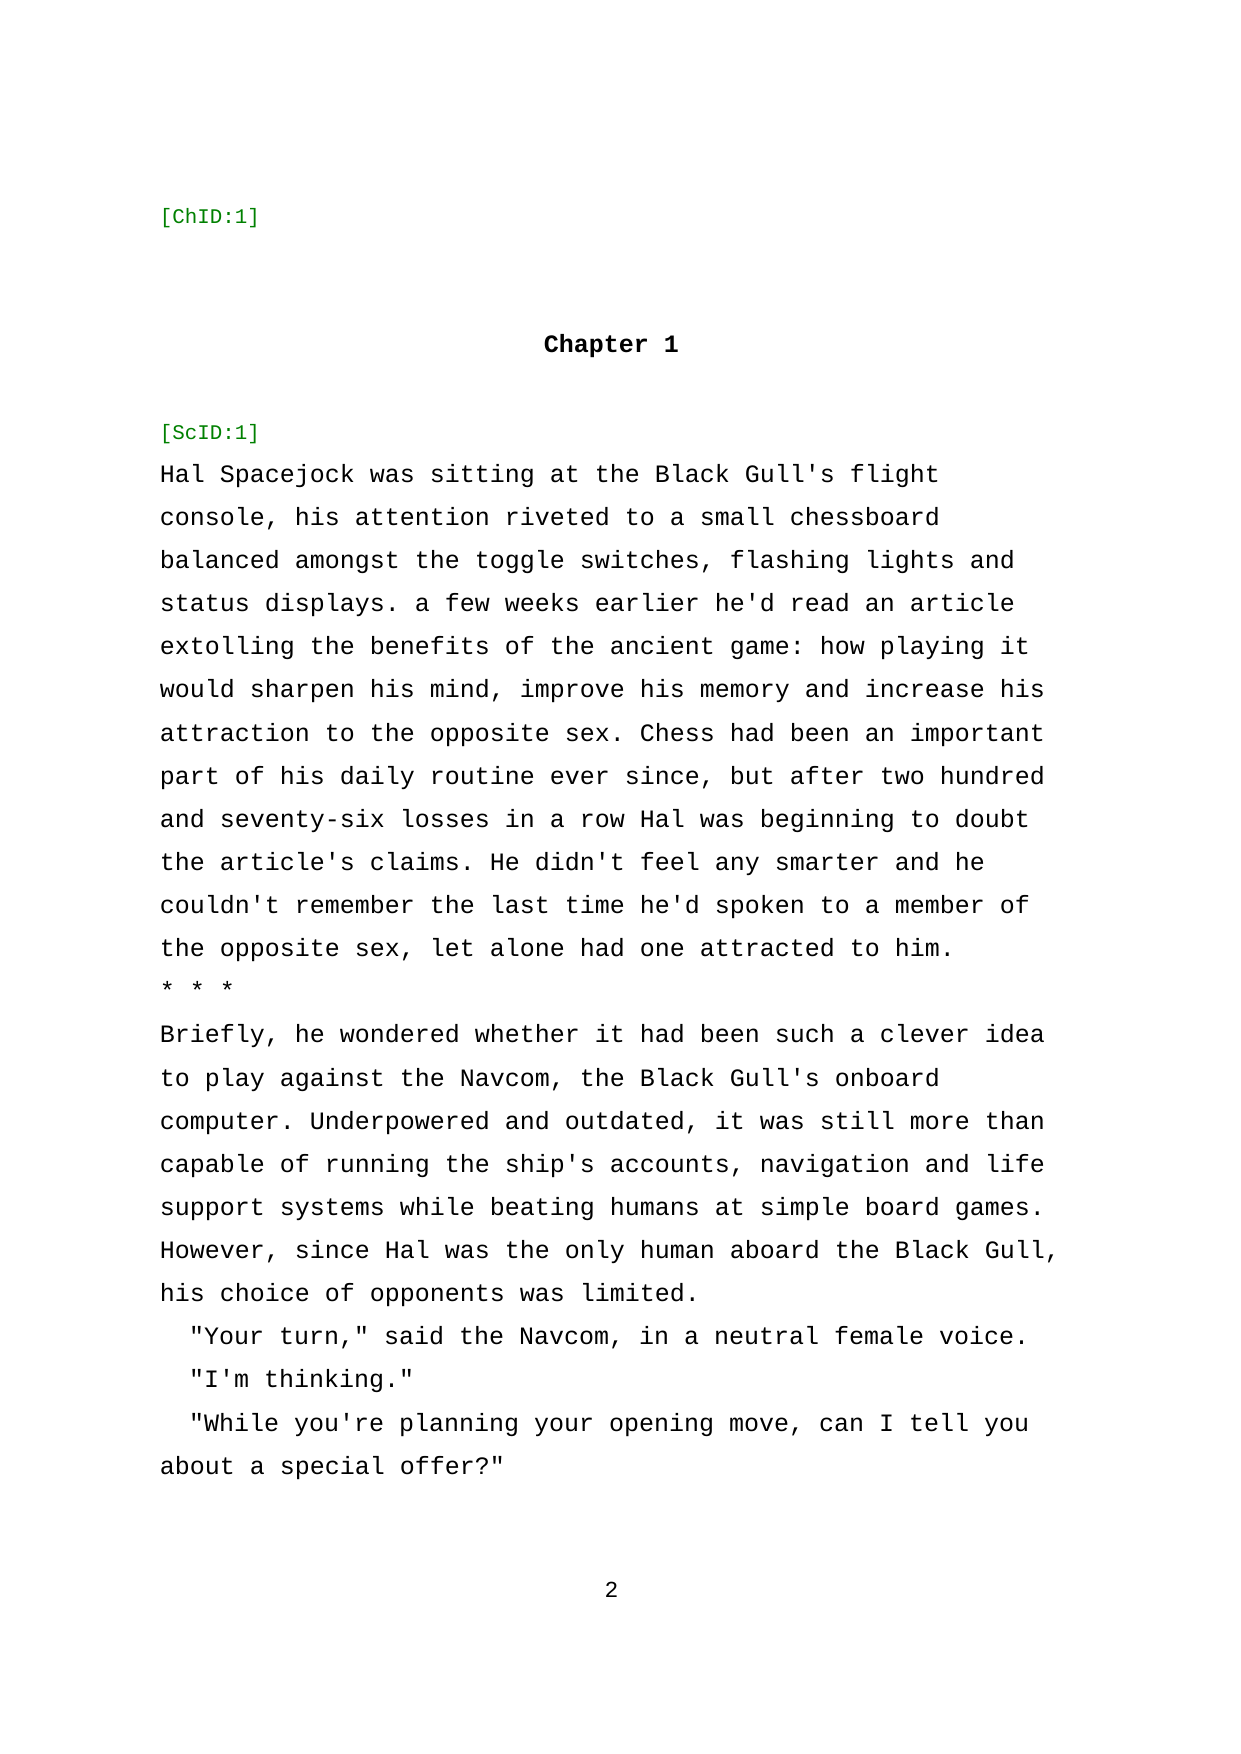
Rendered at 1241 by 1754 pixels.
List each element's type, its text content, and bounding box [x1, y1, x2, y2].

text "I'm thinking." [159, 1353, 1063, 1396]
text Briefly, he wondered whether it had been such a clever idea to play against the Navcom, the Black Gull's onboard computer. Underpowered and outdated, it was still more than capable of running the ship's accounts, navigation and life support systems while beating humans at simple board games. However, since Hal was the only human aboard the Black Gull, his choice of opponents was limited. [159, 1008, 1063, 1310]
subtitle Chapter 1 [159, 318, 1063, 361]
text * * * [159, 965, 1063, 1008]
text "While you're planning your opening move, can I tell you about a special offer?" [159, 1396, 1063, 1483]
text [ScID:1] [159, 404, 1063, 448]
text Hal Spacejock was sitting at the Black Gull's flight console, his attention riveted to a small chessboard balanced amongst the toggle switches, flashing lights and status displays. a few weeks earlier he'd read an article extolling the benefits of the ancient game: how playing it would sharpen his mind, improve his memory and increase his attraction to the opposite sex. Chess had been an important part of his daily routine ever since, but after two hundred and seventy-six losses in a row Hal was beginning to doubt the article's claims. He didn't feel any smarter and he couldn't remember the last time he'd spoken to a member of the opposite sex, let alone had one attracted to him. [159, 448, 1063, 965]
text [ChID:1] [159, 189, 1063, 232]
text "Your turn," said the Navcom, in a neutral female voice. [159, 1310, 1063, 1353]
